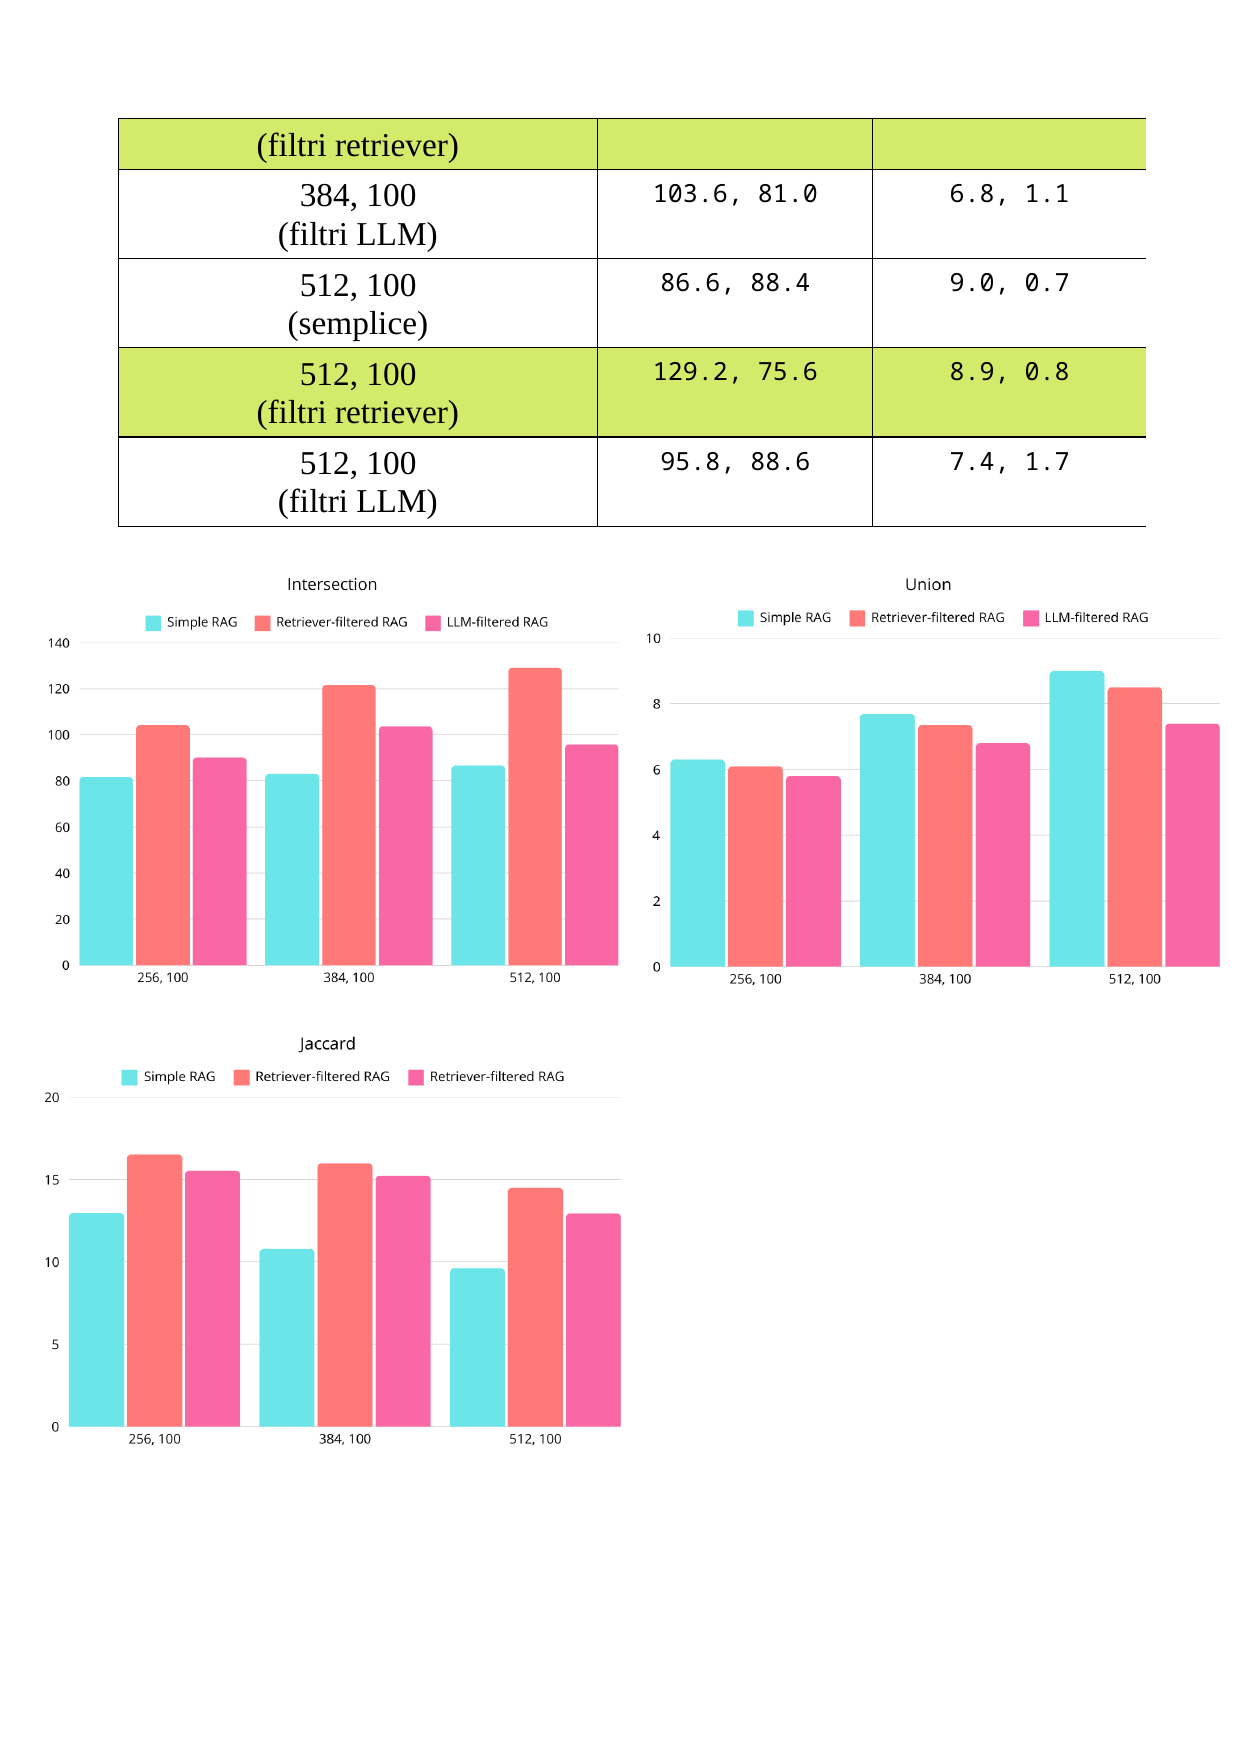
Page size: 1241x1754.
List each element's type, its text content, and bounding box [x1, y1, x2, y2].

table_cell 512, 100 (semplice) [119, 259, 597, 347]
table_cell 384, 100 (filtri LLM) [119, 170, 597, 258]
table_cell 512, 100 (filtri retriever) [119, 348, 597, 436]
table_cell (filtri retriever) [119, 119, 597, 169]
picture [646, 569, 1220, 986]
table_cell 8.9, 0.8 [873, 348, 1146, 436]
table_cell 95.8, 88.6 [598, 438, 872, 526]
table_cell 7.4, 1.7 [873, 438, 1146, 526]
table_cell [873, 119, 1146, 169]
table_cell 512, 100 (filtri LLM) [119, 438, 597, 526]
table_cell 9.0, 0.7 [873, 259, 1146, 347]
picture [48, 569, 619, 984]
picture [44, 1028, 621, 1446]
table_cell 103.6, 81.0 [598, 170, 872, 258]
table_cell 86.6, 88.4 [598, 259, 872, 347]
table_cell [598, 119, 872, 169]
table_cell 129.2, 75.6 [598, 348, 872, 436]
table_cell 6.8, 1.1 [873, 170, 1146, 258]
